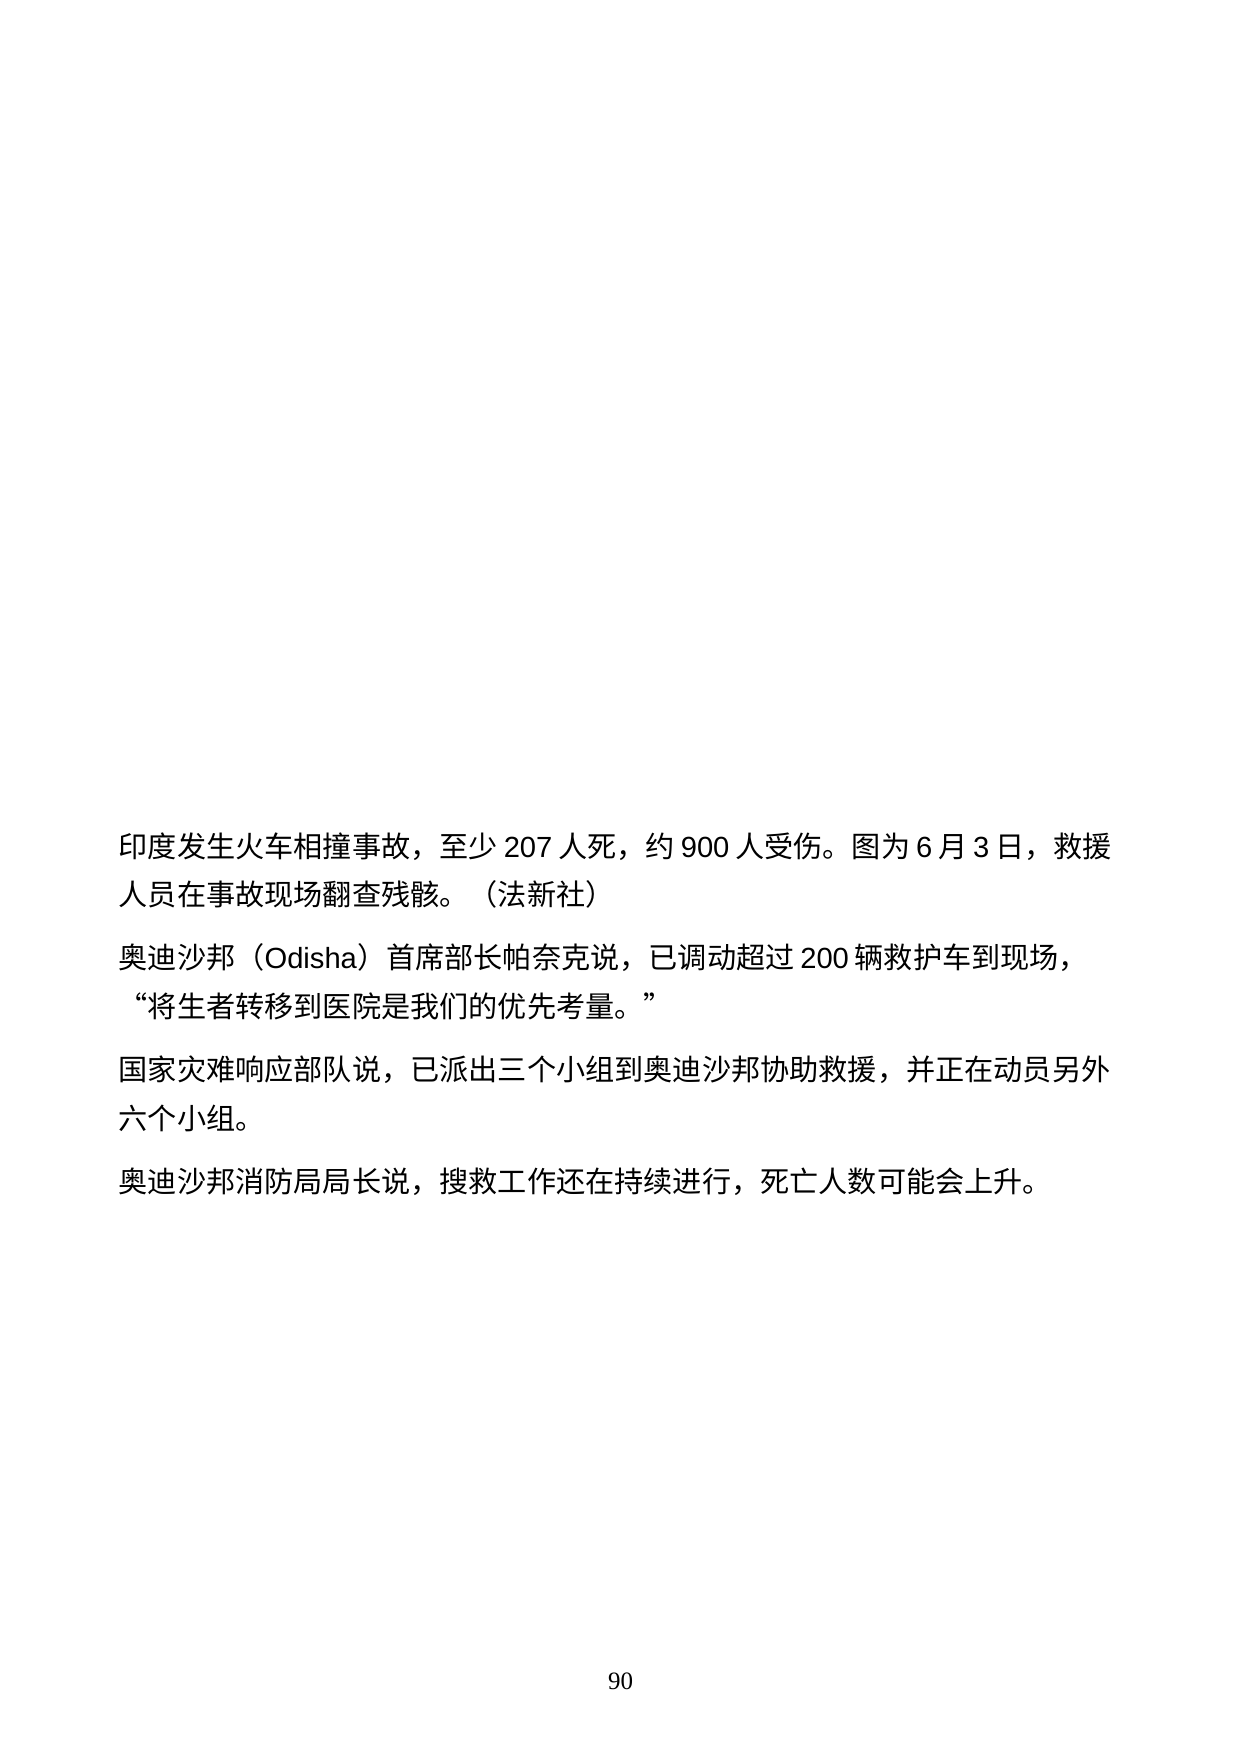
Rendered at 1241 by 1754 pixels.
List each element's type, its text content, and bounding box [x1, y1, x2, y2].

text 印度发生火车相撞事故，至少207人死，约900人受伤。图为6月3日，救援人员在事故现场翻查残骸。（法新社） [118, 118, 1122, 914]
text 奥迪沙邦（Odisha）首席部长帕奈克说，已调动超过200辆救护车到现场，“将生者转移到医院是我们的优先考量。” [118, 935, 1122, 1026]
text 国家灾难响应部队说，已派出三个小组到奥迪沙邦协助救援，并正在动员另外六个小组。 [118, 1047, 1122, 1137]
text 奥迪沙邦消防局局长说，搜救工作还在持续进行，死亡人数可能会上升。 [118, 1158, 1122, 1201]
